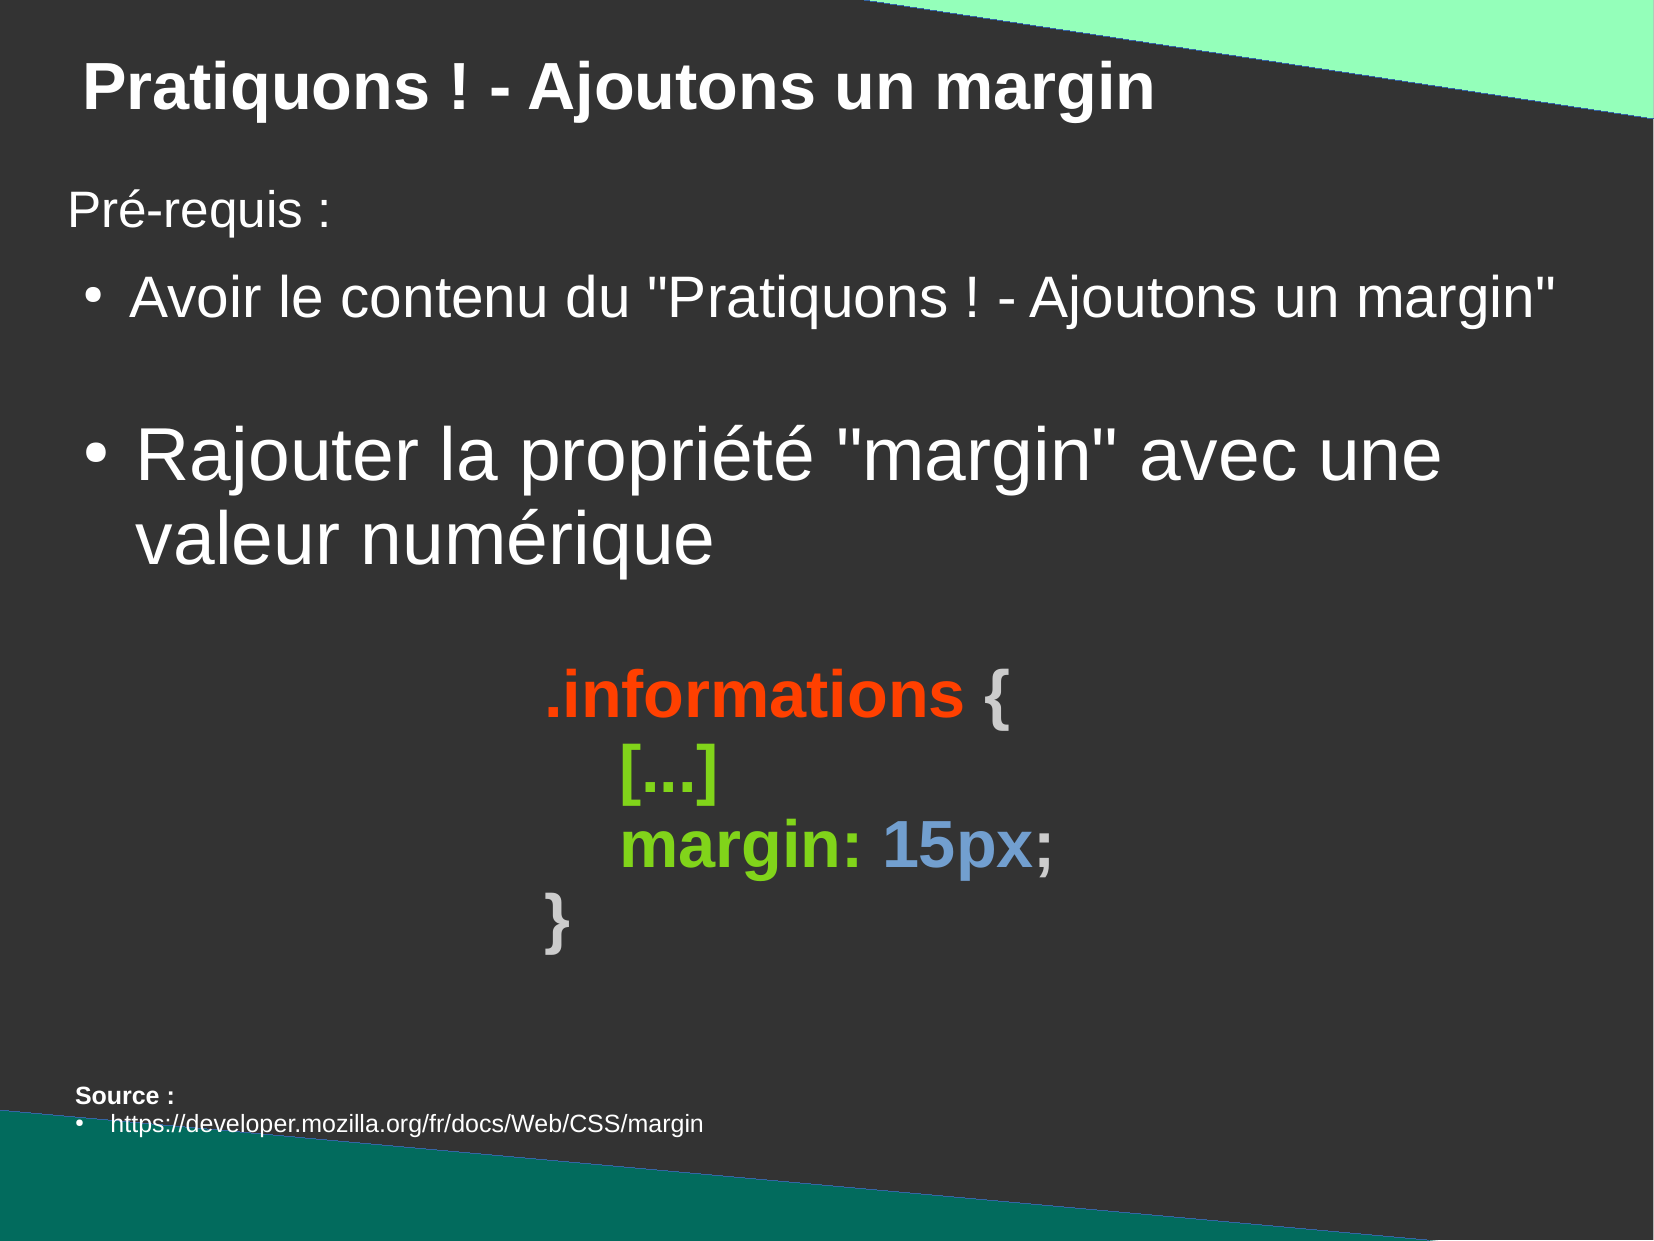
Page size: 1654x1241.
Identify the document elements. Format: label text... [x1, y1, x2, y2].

text_box .informations { [...] margin: 15px; } [529, 649, 1125, 981]
list Rajouter la propriété "margin" avec une valeur numérique [64, 412, 1589, 591]
text_box [864, 0, 1654, 119]
title Pratiquons ! - Ajoutons un margin [82, 49, 1571, 152]
text_box Source : https://developer.mozilla.org/fr/docs/Web/CSS/margin [60, 1074, 1546, 1217]
list Pré-requis : Avoir le contenu du "Pratiquons ! - Ajoutons un margin" [67, 180, 1607, 390]
